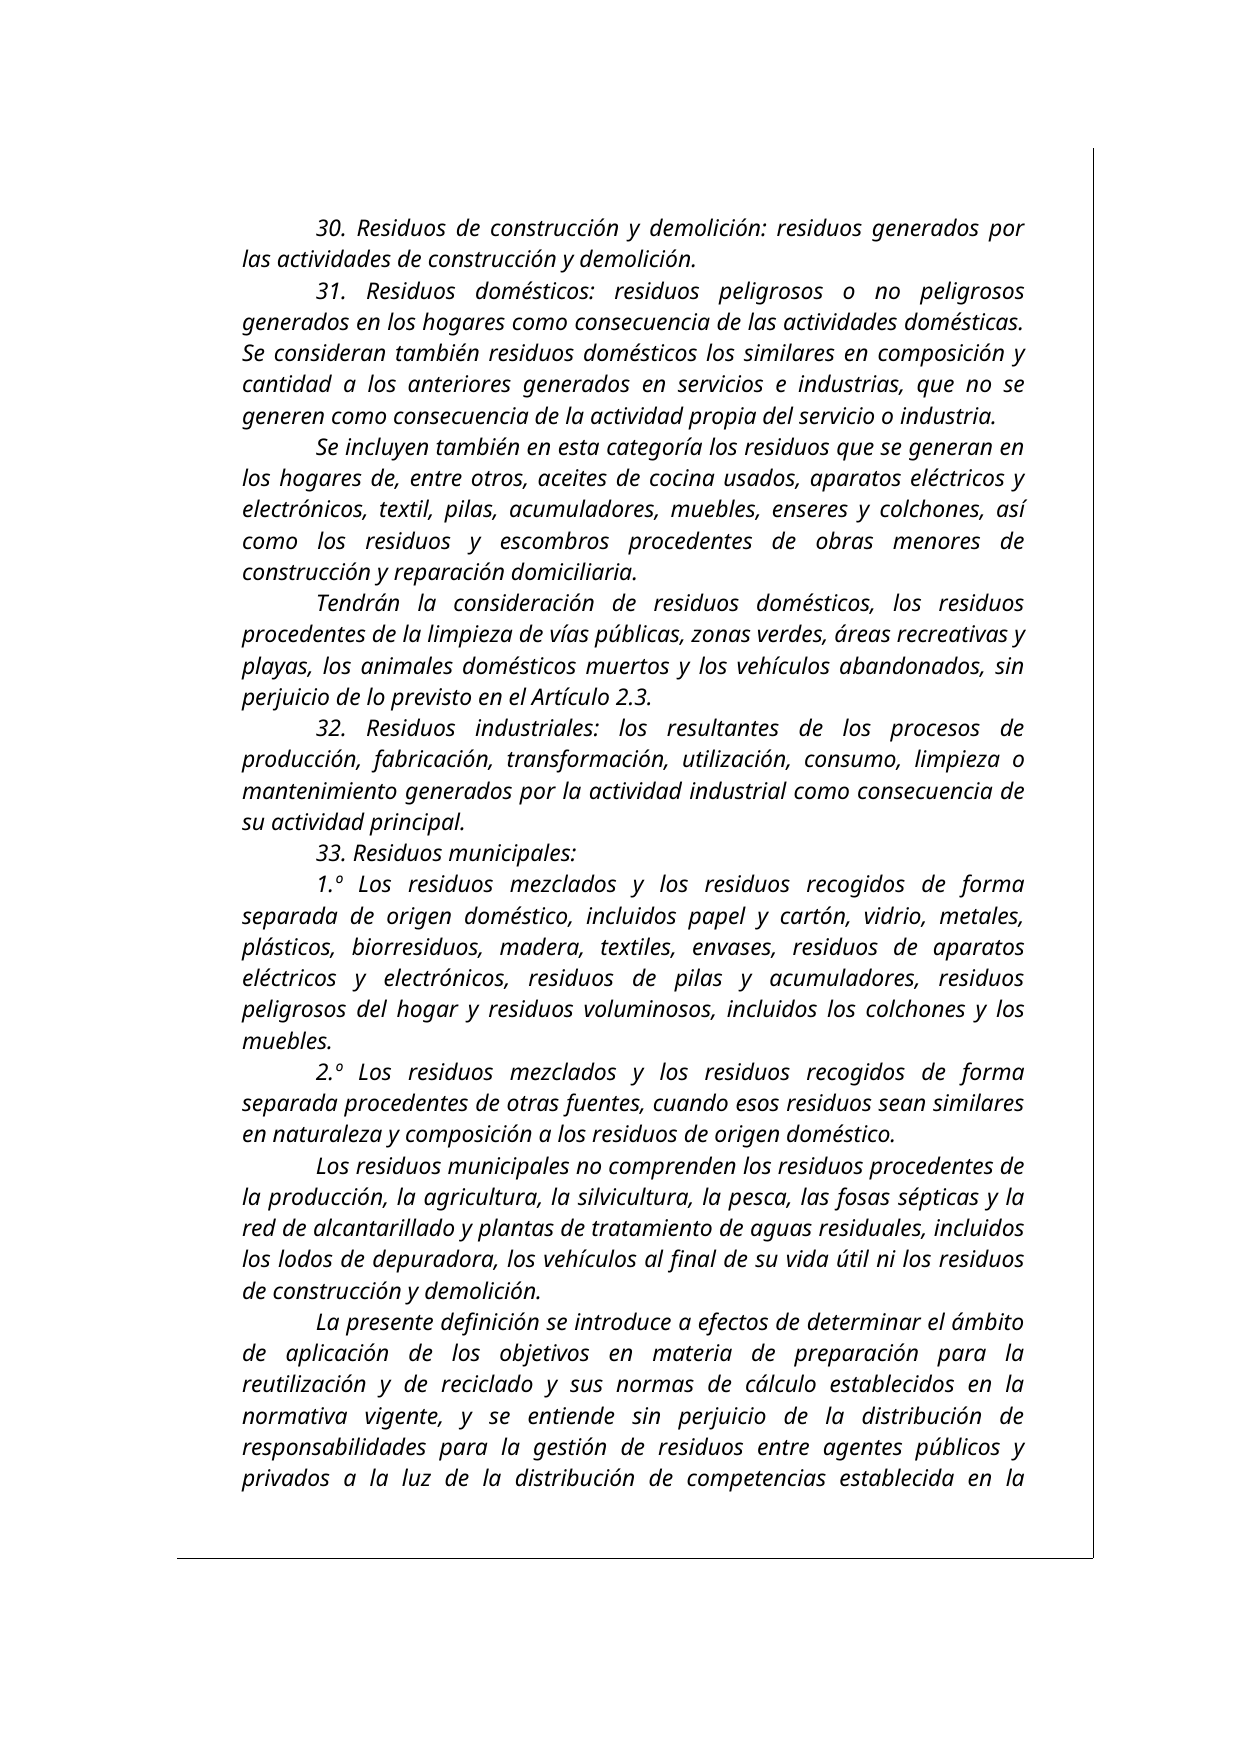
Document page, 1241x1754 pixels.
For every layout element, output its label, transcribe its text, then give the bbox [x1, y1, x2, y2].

text 33. Residuos municipales: [177, 837, 1093, 868]
text La presente definición se introduce a efectos de determinar el ámbito de aplicación de los objetivos en materia de preparación para la reutilización y de reciclado y sus normas de cálculo establecidos en la normativa vigente, y se entiende sin perjuicio de la distribución de responsabilidades para la gestión de residuos entre agentes públicos y privados a la luz de la distribución de competencias establecida en la [177, 1306, 1093, 1558]
text 1.º Los residuos mezclados y los residuos recogidos de forma separada de origen doméstico, incluidos papel y cartón, vidrio, metales, plásticos, biorresiduos, madera, textiles, envases, residuos de aparatos eléctricos y electrónicos, residuos de pilas y acumuladores, residuos peligrosos del hogar y residuos voluminosos, incluidos los colchones y los muebles. [177, 868, 1093, 1056]
text 32. Residuos industriales: los resultantes de los procesos de producción, fabricación, transformación, utilización, consumo, limpieza o mantenimiento generados por la actividad industrial como consecuencia de su actividad principal. [177, 712, 1093, 837]
text Tendrán la consideración de residuos domésticos, los residuos procedentes de la limpieza de vías públicas, zonas verdes, áreas recreativas y playas, los animales domésticos muertos y los vehículos abandonados, sin perjuicio de lo previsto en el Artículo 2.3. [177, 587, 1093, 712]
text Los residuos municipales no comprenden los residuos procedentes de la producción, la agricultura, la silvicultura, la pesca, las fosas sépticas y la red de alcantarillado y plantas de tratamiento de aguas residuales, incluidos los lodos de depuradora, los vehículos al final de su vida útil ni los residuos de construcción y demolición. [177, 1150, 1093, 1306]
text 31. Residuos domésticos: residuos peligrosos o no peligrosos generados en los hogares como consecuencia de las actividades domésticas. Se consideran también residuos domésticos los similares en composición y cantidad a los anteriores generados en servicios e industrias, que no se generen como consecuencia de la actividad propia del servicio o industria. [177, 275, 1093, 431]
text 30. Residuos de construcción y demolición: residuos generados por las actividades de construcción y demolición. [177, 148, 1093, 275]
text Se incluyen también en esta categoría los residuos que se generan en los hogares de, entre otros, aceites de cocina usados, aparatos eléctricos y electrónicos, textil, pilas, acumuladores, muebles, enseres y colchones, así como los residuos y escombros procedentes de obras menores de construcción y reparación domiciliaria. [177, 431, 1093, 587]
text 2.º Los residuos mezclados y los residuos recogidos de forma separada procedentes de otras fuentes, cuando esos residuos sean similares en naturaleza y composición a los residuos de origen doméstico. [177, 1056, 1093, 1150]
